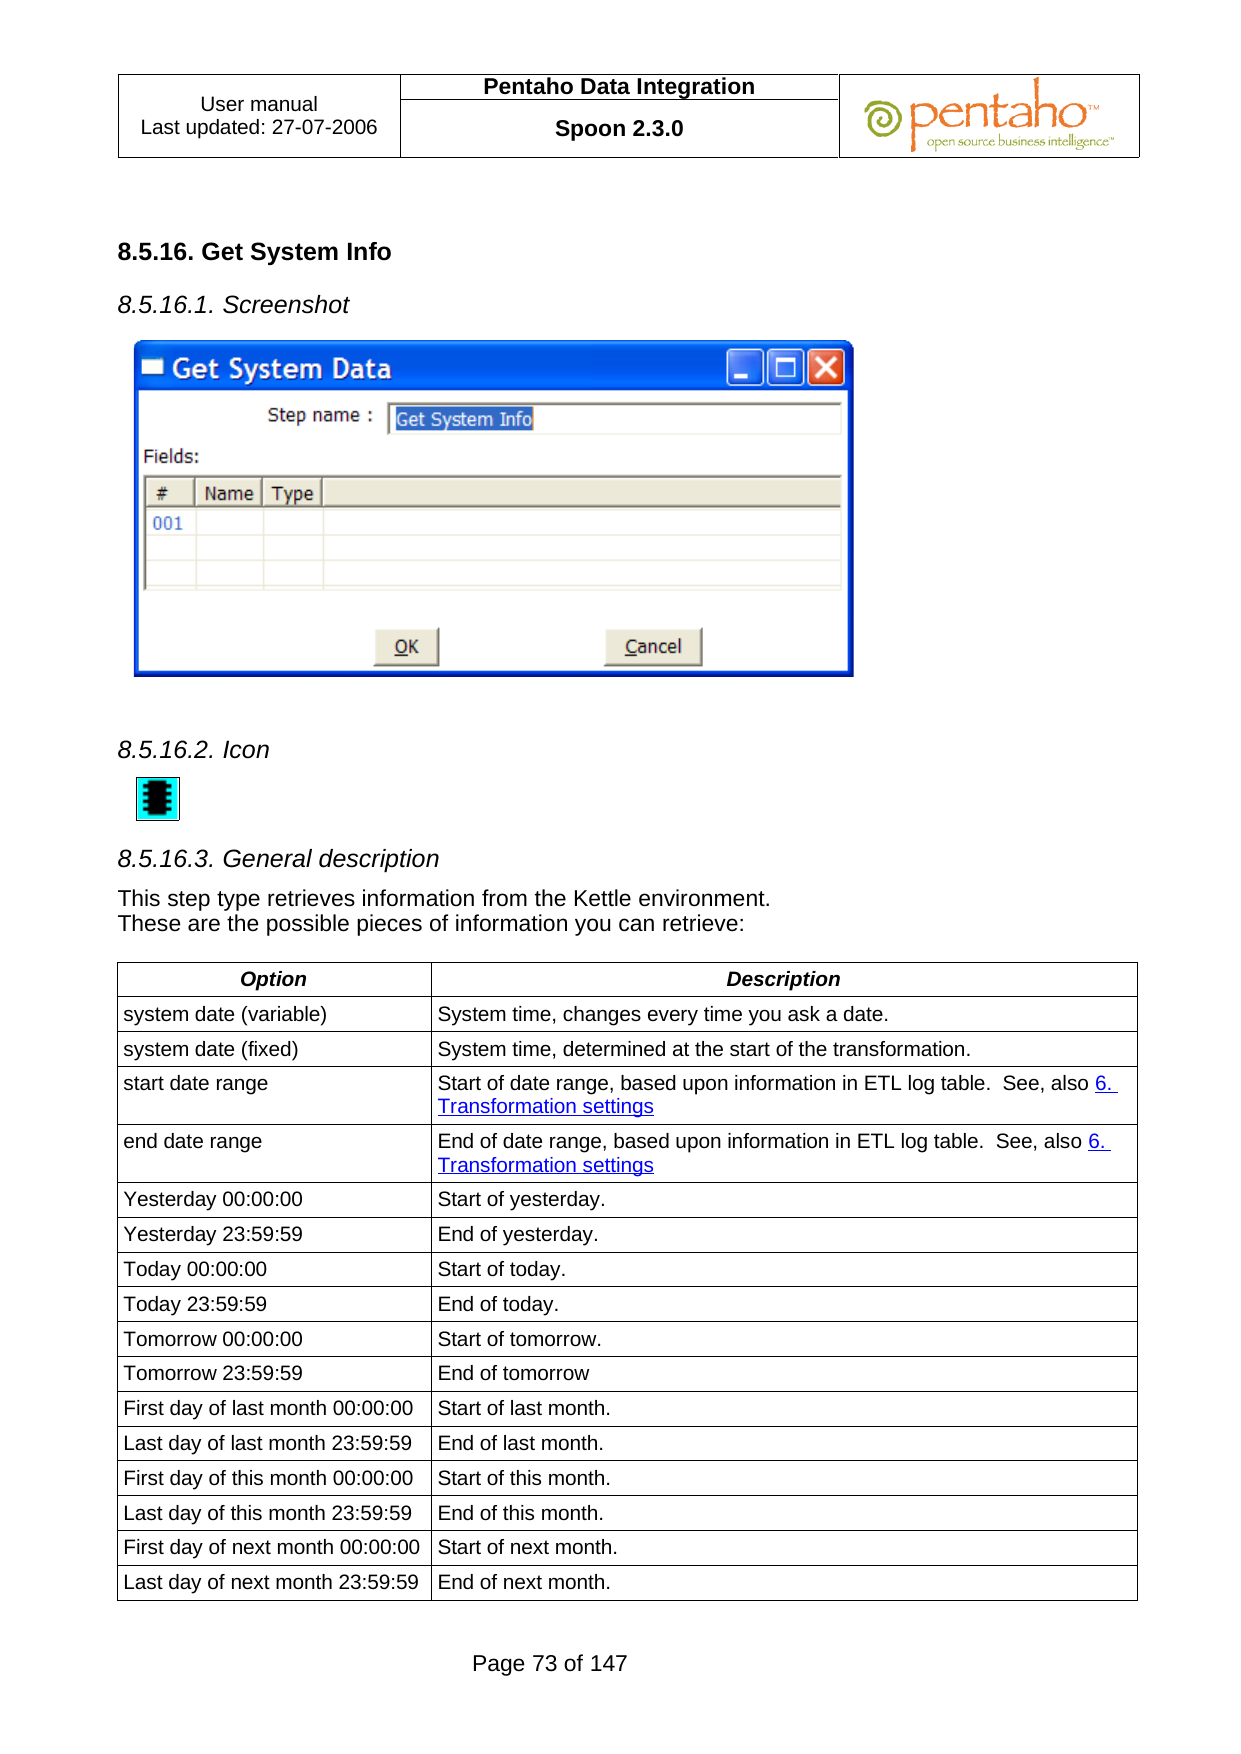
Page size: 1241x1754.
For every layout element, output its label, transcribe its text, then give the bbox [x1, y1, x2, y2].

table_cell Yesterday 00:00:00 [118, 1183, 431, 1217]
table_cell Today 23:59:59 [118, 1287, 431, 1321]
subtitle Icon [117, 736, 1137, 764]
table_cell End of next month. [432, 1566, 1137, 1600]
table_cell End of yesterday. [432, 1218, 1137, 1252]
table_cell Yesterday 23:59:59 [118, 1218, 431, 1252]
table_cell Tomorrow 23:59:59 [118, 1357, 431, 1391]
table_cell End of today. [432, 1287, 1137, 1321]
table_cell system date (fixed) [118, 1032, 431, 1066]
table_header Option [118, 963, 431, 996]
subtitle Get System Info [117, 238, 1137, 266]
table_cell Start of last month. [432, 1392, 1137, 1426]
table_cell system date (variable) [118, 997, 431, 1031]
table_cell End of tomorrow [432, 1357, 1137, 1391]
table_cell System time, changes every time you ask a date. [432, 997, 1137, 1031]
picture [133, 340, 854, 677]
text This step type retrieves information from the Kettle environment. [117, 885, 1137, 911]
table_cell First day of last month 00:00:00 [118, 1392, 431, 1426]
table_cell Today 00:00:00 [118, 1253, 431, 1286]
table_cell start date range [118, 1067, 431, 1124]
table_cell Start of yesterday. [432, 1183, 1137, 1217]
table_cell Last day of this month 23:59:59 [118, 1496, 431, 1530]
table_cell System time, determined at the start of the transformation. [432, 1032, 1137, 1066]
table_cell Start of next month. [432, 1531, 1137, 1565]
table_cell Start of this month. [432, 1461, 1137, 1495]
table_cell Start of date range, based upon information in ETL log table. See, also 6. Transformation settings [432, 1067, 1137, 1124]
table_cell First day of this month 00:00:00 [118, 1461, 431, 1495]
subtitle Screenshot [117, 291, 1137, 319]
table_cell Last day of next month 23:59:59 [118, 1566, 431, 1600]
table_cell Start of today. [432, 1253, 1137, 1286]
table_cell Start of tomorrow. [432, 1322, 1137, 1356]
text These are the possible pieces of information you can retrieve: [117, 911, 1137, 936]
subtitle General description [117, 845, 1137, 873]
table_cell End of this month. [432, 1496, 1137, 1530]
table_header Description [432, 963, 1137, 996]
table_cell End of date range, based upon information in ETL log table. See, also 6. Transformation settings [432, 1125, 1137, 1182]
table_cell Tomorrow 00:00:00 [118, 1322, 431, 1356]
table_cell Last day of last month 23:59:59 [118, 1427, 431, 1460]
table_cell End of last month. [432, 1427, 1137, 1460]
table_cell First day of next month 00:00:00 [118, 1531, 431, 1565]
table_cell end date range [118, 1125, 431, 1182]
